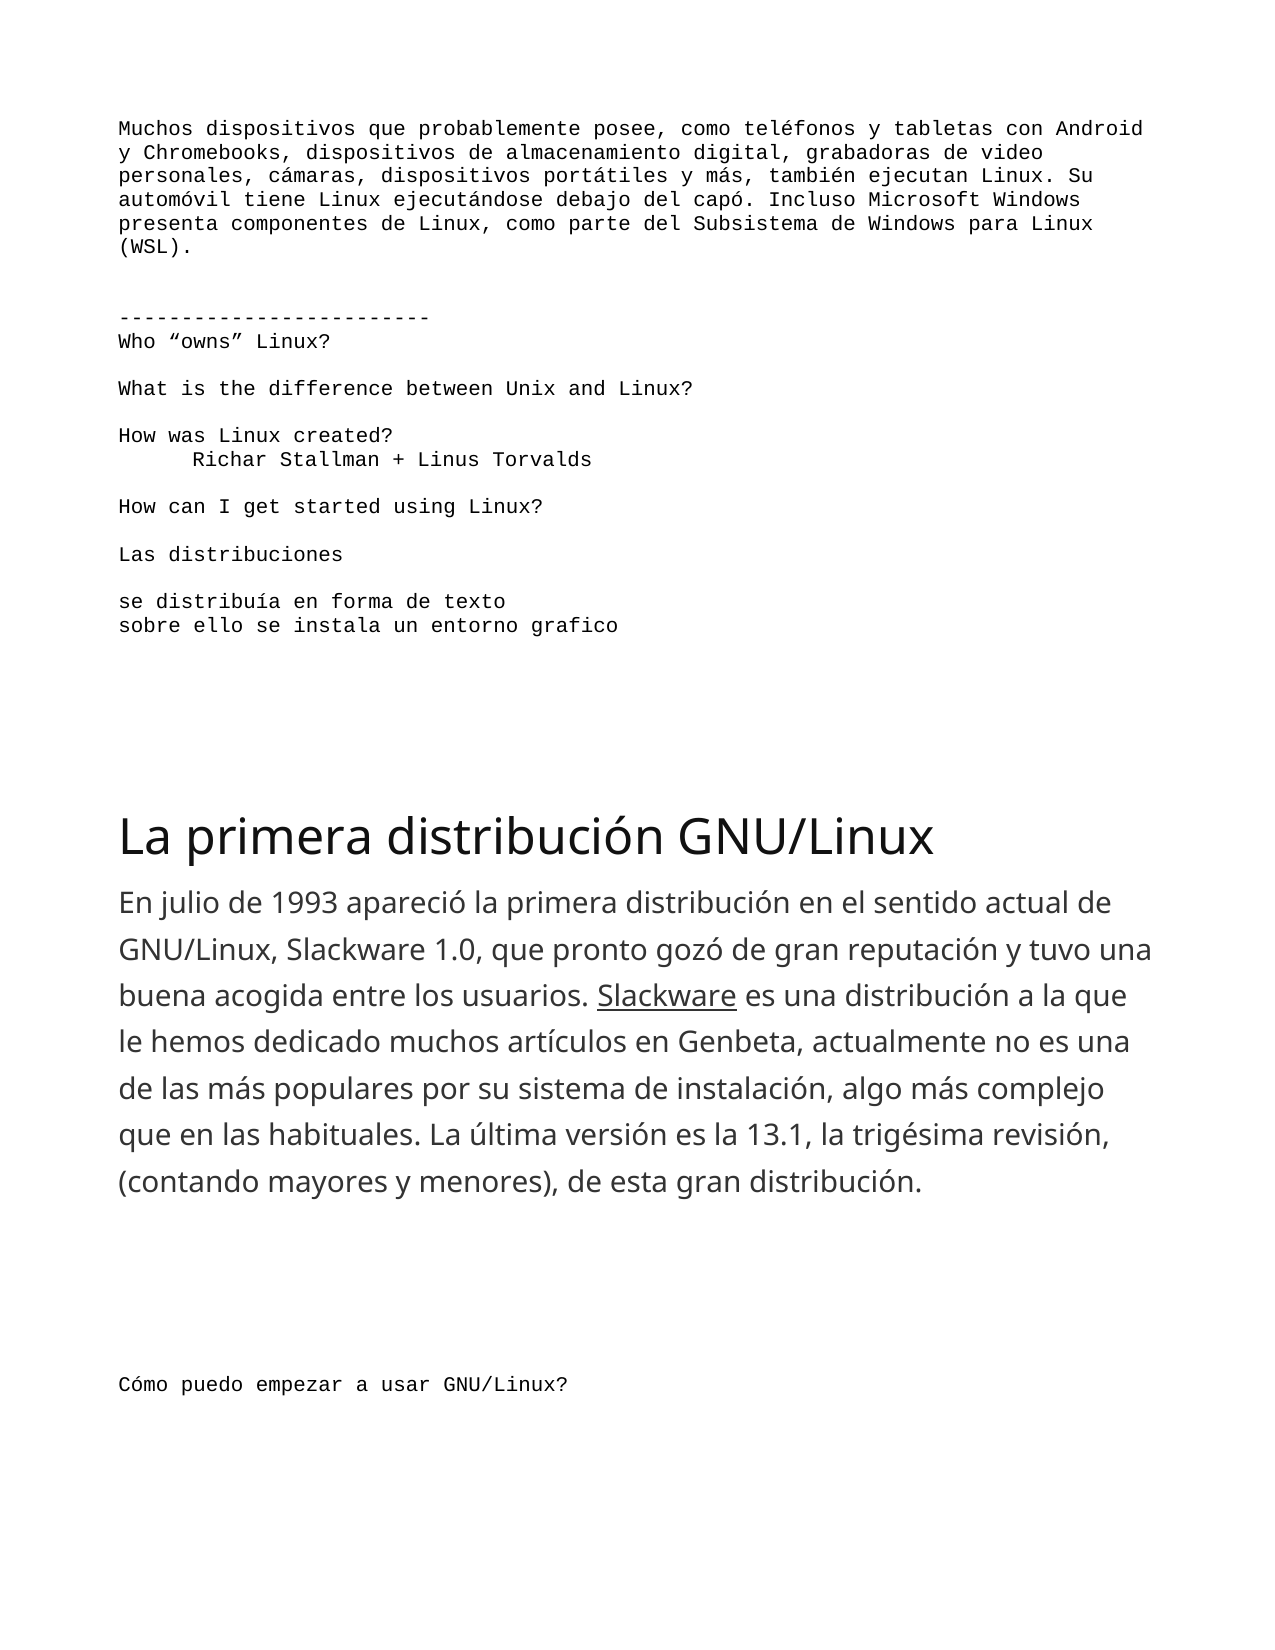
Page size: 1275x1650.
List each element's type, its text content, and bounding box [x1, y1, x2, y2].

text En julio de 1993 apareció la primera distribución en el sentido actual de GNU/Linux, Slackware 1.0, que pronto gozó de gran reputación y tuvo una buena acogida entre los usuarios. Slackware es una distribución a la que le hemos dedicado muchos artículos en Genbeta, actualmente no es una de las más populares por su sistema de instalación, algo más complejo que en las habituales. La última versión es la 13.1, la trigésima revisión, (contando mayores y menores), de esta gran distribución. [118, 882, 1157, 1201]
text se distribuía en forma de texto [118, 591, 1157, 615]
text sobre ello se instala un entorno grafico [118, 615, 1157, 638]
text What is the difference between Unix and Linux? [118, 378, 1157, 402]
text How can I get started using Linux? [118, 496, 1157, 520]
text Las distribuciones [118, 544, 1157, 567]
text ------------------------- [118, 307, 1157, 331]
text How was Linux created? [118, 426, 1157, 449]
text Richar Stallman + Linus Torvalds [118, 449, 1157, 473]
text Cómo puedo empezar a usar GNU/Linux? [118, 1374, 1157, 1397]
subtitle La primera distribución GNU/Linux [118, 801, 1157, 869]
text Who “owns” Linux? [118, 331, 1157, 354]
text Muchos dispositivos que probablemente posee, como teléfonos y tabletas con Android y Chromebooks, dispositivos de almacenamiento digital, grabadoras de video personales, cámaras, dispositivos portátiles y más, también ejecutan Linux. Su automóvil tiene Linux ejecutándose debajo del capó. Incluso Microsoft Windows presenta componentes de Linux, como parte del Subsistema de Windows para Linux (WSL). [118, 118, 1157, 260]
